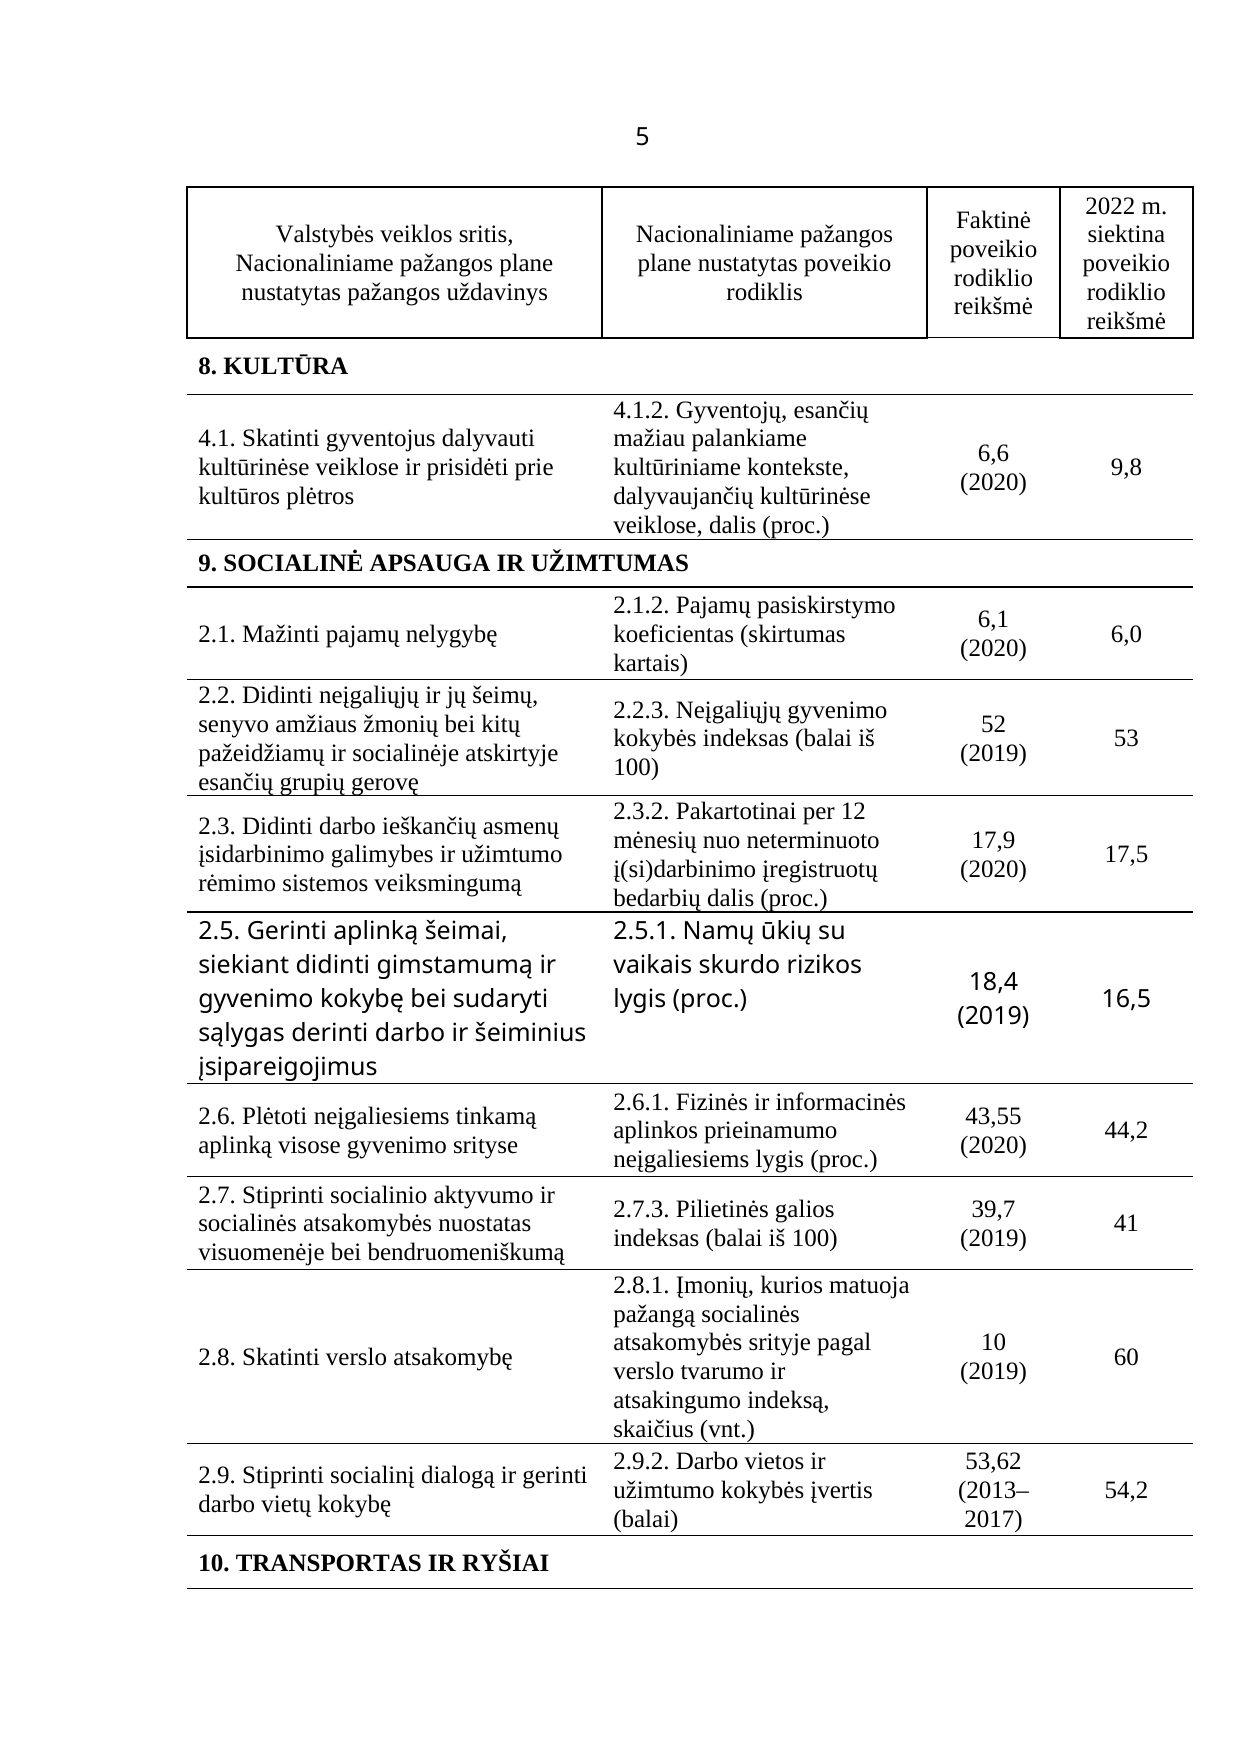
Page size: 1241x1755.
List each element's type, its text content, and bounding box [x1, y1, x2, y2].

table_header Valstybės veiklos sritis, Nacionaliniame pažangos plane nustatytas pažangos uždavinys [188, 188, 601, 337]
table_cell 2.1. Mažinti pajamų nelygybę [187, 588, 602, 679]
table_cell 52 (2019) [927, 680, 1060, 795]
table_cell 6,1 (2020) [927, 588, 1060, 679]
table_cell 43,55 (2020) [927, 1084, 1060, 1176]
table_cell 10. TRANSPORTAS IR RYŠIAI [187, 1536, 602, 1588]
table_cell 4.1.2. Gyventojų, esančių mažiau palankiame kultūriniame kontekste, dalyvaujančių kultūrinėse veiklose, dalis (proc.) [602, 395, 927, 538]
table_cell 2.5.1. Namų ūkių su vaikais skurdo rizikos lygis (proc.) [602, 913, 927, 1083]
table_cell 2.9. Stiprinti socialinį dialogą ir gerinti darbo vietų kokybę [187, 1444, 602, 1535]
table_header Nacionaliniame pažangos plane nustatytas poveikio rodiklis [603, 188, 926, 337]
table_cell 4.1. Skatinti gyventojus dalyvauti kultūrinėse veiklose ir prisidėti prie kultūros plėtros [187, 395, 602, 538]
table_cell 10 (2019) [927, 1270, 1060, 1442]
table_cell 18,4 (2019) [927, 913, 1060, 1083]
table_cell 9,8 [1060, 395, 1193, 538]
table_cell 2.7. Stiprinti socialinio aktyvumo ir socialinės atsakomybės nuostatas visuomenėje bei bendruomeniškumą [187, 1177, 602, 1269]
table_cell 17,5 [1060, 796, 1193, 911]
table_cell 6,0 [1060, 588, 1193, 679]
table_cell 2.8.1. Įmonių, kurios matuoja pažangą socialinės atsakomybės srityje pagal verslo tvarumo ir atsakingumo indeksą, skaičius (vnt.) [602, 1270, 927, 1442]
table_cell 6,6 (2020) [927, 395, 1060, 538]
table_header 2022 m. siektina poveikio rodiklio reikšmė [1061, 188, 1192, 337]
table_cell [927, 1536, 1060, 1588]
table_cell 41 [1060, 1177, 1193, 1269]
table_cell [602, 339, 927, 394]
table_cell 2.9.2. Darbo vietos ir užimtumo kokybės įvertis (balai) [602, 1444, 927, 1535]
table_cell 2.6.1. Fizinės ir informacinės aplinkos prieinamumo neįgaliesiems lygis (proc.) [602, 1084, 927, 1176]
table_cell 2.2.3. Neįgaliųjų gyvenimo kokybės indeksas (balai iš 100) [602, 680, 927, 795]
table_cell [1060, 1536, 1193, 1588]
table_cell 2.2. Didinti neįgaliųjų ir jų šeimų, senyvo amžiaus žmonių bei kitų pažeidžiamų ir socialinėje atskirtyje esančių grupių gerovę [187, 680, 602, 795]
table_cell 2.6. Plėtoti neįgaliesiems tinkamą aplinką visose gyvenimo srityse [187, 1084, 602, 1176]
table_cell 17,9 (2020) [927, 796, 1060, 911]
table_cell [927, 338, 1060, 394]
table_header Faktinė poveikio rodiklio reikšmė [928, 188, 1059, 337]
table_cell 9. SOCIALINĖ APSAUGA IR UŽIMTUMAS [187, 540, 1193, 586]
table_cell [602, 1536, 927, 1588]
table_cell 44,2 [1060, 1084, 1193, 1176]
table_cell 53,62 (2013–2017) [927, 1444, 1060, 1535]
table_cell 2.5. Gerinti aplinką šeimai, siekiant didinti gimstamumą ir gyvenimo kokybę bei sudaryti sąlygas derinti darbo ir šeiminius įsipareigojimus [187, 913, 602, 1083]
table_cell 2.1.2. Pajamų pasiskirstymo koeficientas (skirtumas kartais) [602, 588, 927, 679]
table_cell 39,7 (2019) [927, 1177, 1060, 1269]
table_cell 8. KULTŪRA [187, 339, 602, 394]
table_cell [1060, 339, 1193, 394]
table_cell 60 [1060, 1270, 1193, 1442]
table_cell 2.8. Skatinti verslo atsakomybę [187, 1270, 602, 1442]
table_cell 2.7.3. Pilietinės galios indeksas (balai iš 100) [602, 1177, 927, 1269]
table_cell 2.3.2. Pakartotinai per 12 mėnesių nuo neterminuoto į(si)darbinimo įregistruotų bedarbių dalis (proc.) [602, 796, 927, 911]
table_cell 54,2 [1060, 1444, 1193, 1535]
table_cell 16,5 [1060, 913, 1193, 1083]
table_cell 2.3. Didinti darbo ieškančių asmenų įsidarbinimo galimybes ir užimtumo rėmimo sistemos veiksmingumą [187, 796, 602, 911]
table_cell 53 [1060, 680, 1193, 795]
